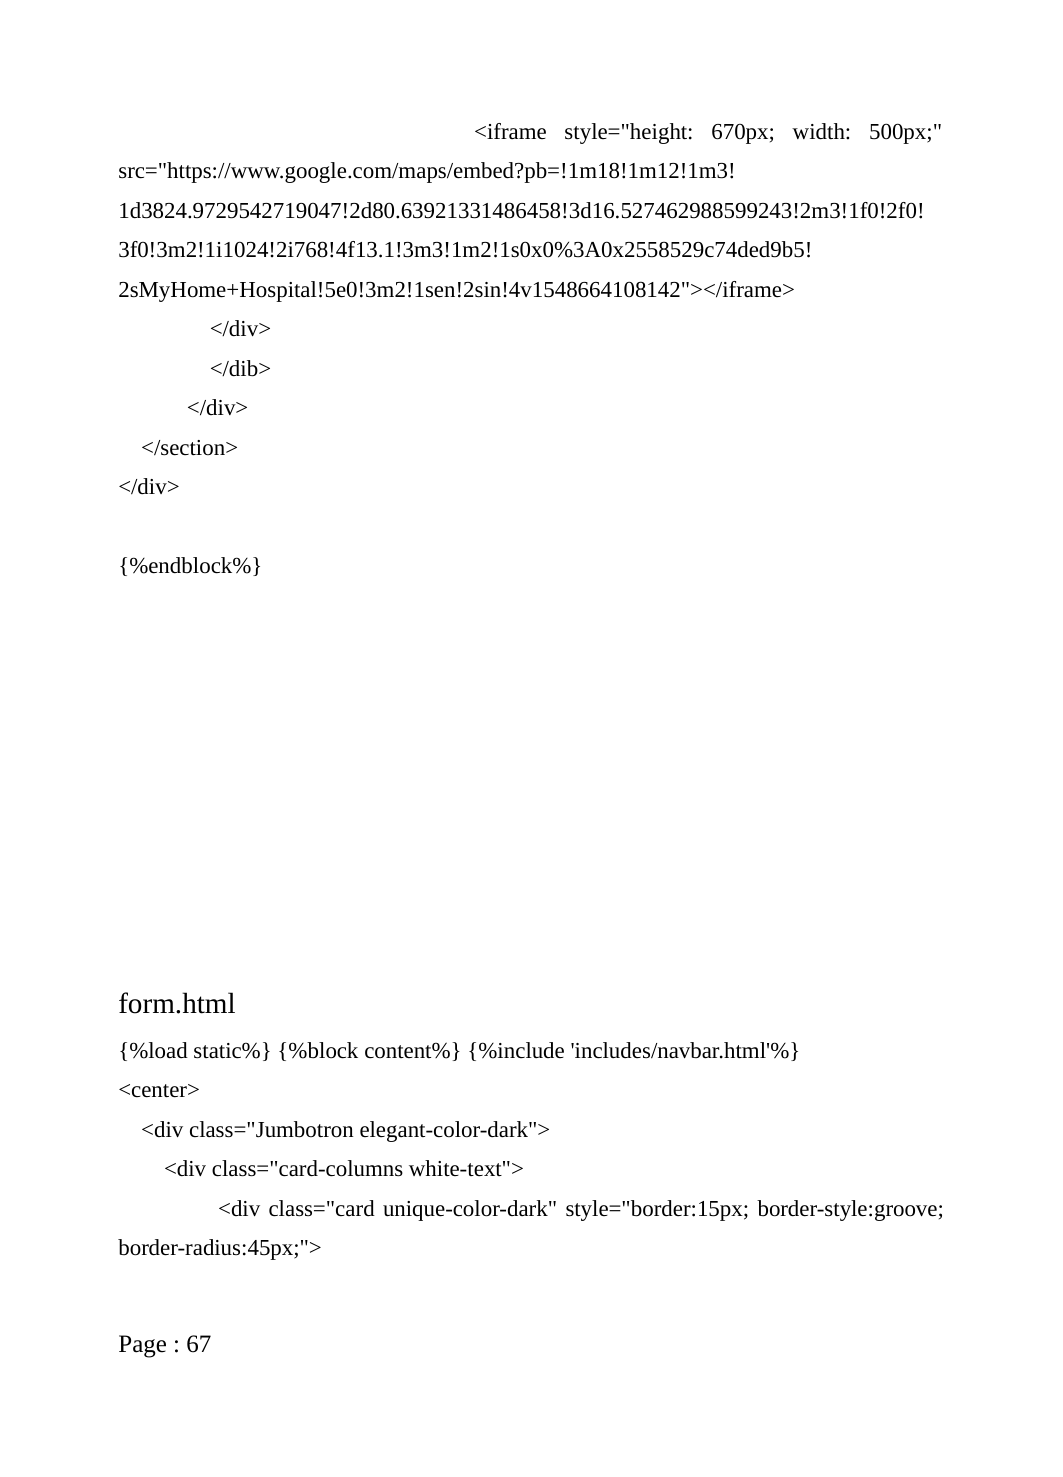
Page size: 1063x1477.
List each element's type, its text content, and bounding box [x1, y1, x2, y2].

text <iframe style="height: 670px; width: 500px;" src="https://www.google.com/maps/embed?pb=!1m18!1m12!1m3!1d3824.9729542719047!2d80.63921331486458!3d16.527462988599243!2m3!1f0!2f0!3f0!3m2!1i1024!2i768!4f13.1!3m3!1m2!1s0x0%3A0x2558529c74ded9b5!2sMyHome+Hospital!5e0!3m2!1sen!2sin!4v1548664108142"></iframe> [118, 118, 945, 302]
text </div> [118, 473, 945, 500]
text </div> [118, 394, 945, 421]
text <div class="card-columns white-text"> [118, 1155, 945, 1182]
text {%load static%} {%block content%} {%include 'includes/navbar.html'%} [118, 1037, 945, 1063]
text <div class="card unique-color-dark" style="border:15px; border-style:groove; border-radius:45px;"> [118, 1195, 945, 1261]
text {%endblock%} [118, 552, 945, 579]
text form.html [118, 987, 945, 1020]
text </dib> [118, 355, 945, 381]
text </section> [118, 434, 945, 460]
text <div class="Jumbotron elegant-color-dark"> [118, 1116, 945, 1142]
text <center> [118, 1076, 945, 1103]
text </div> [118, 316, 945, 342]
